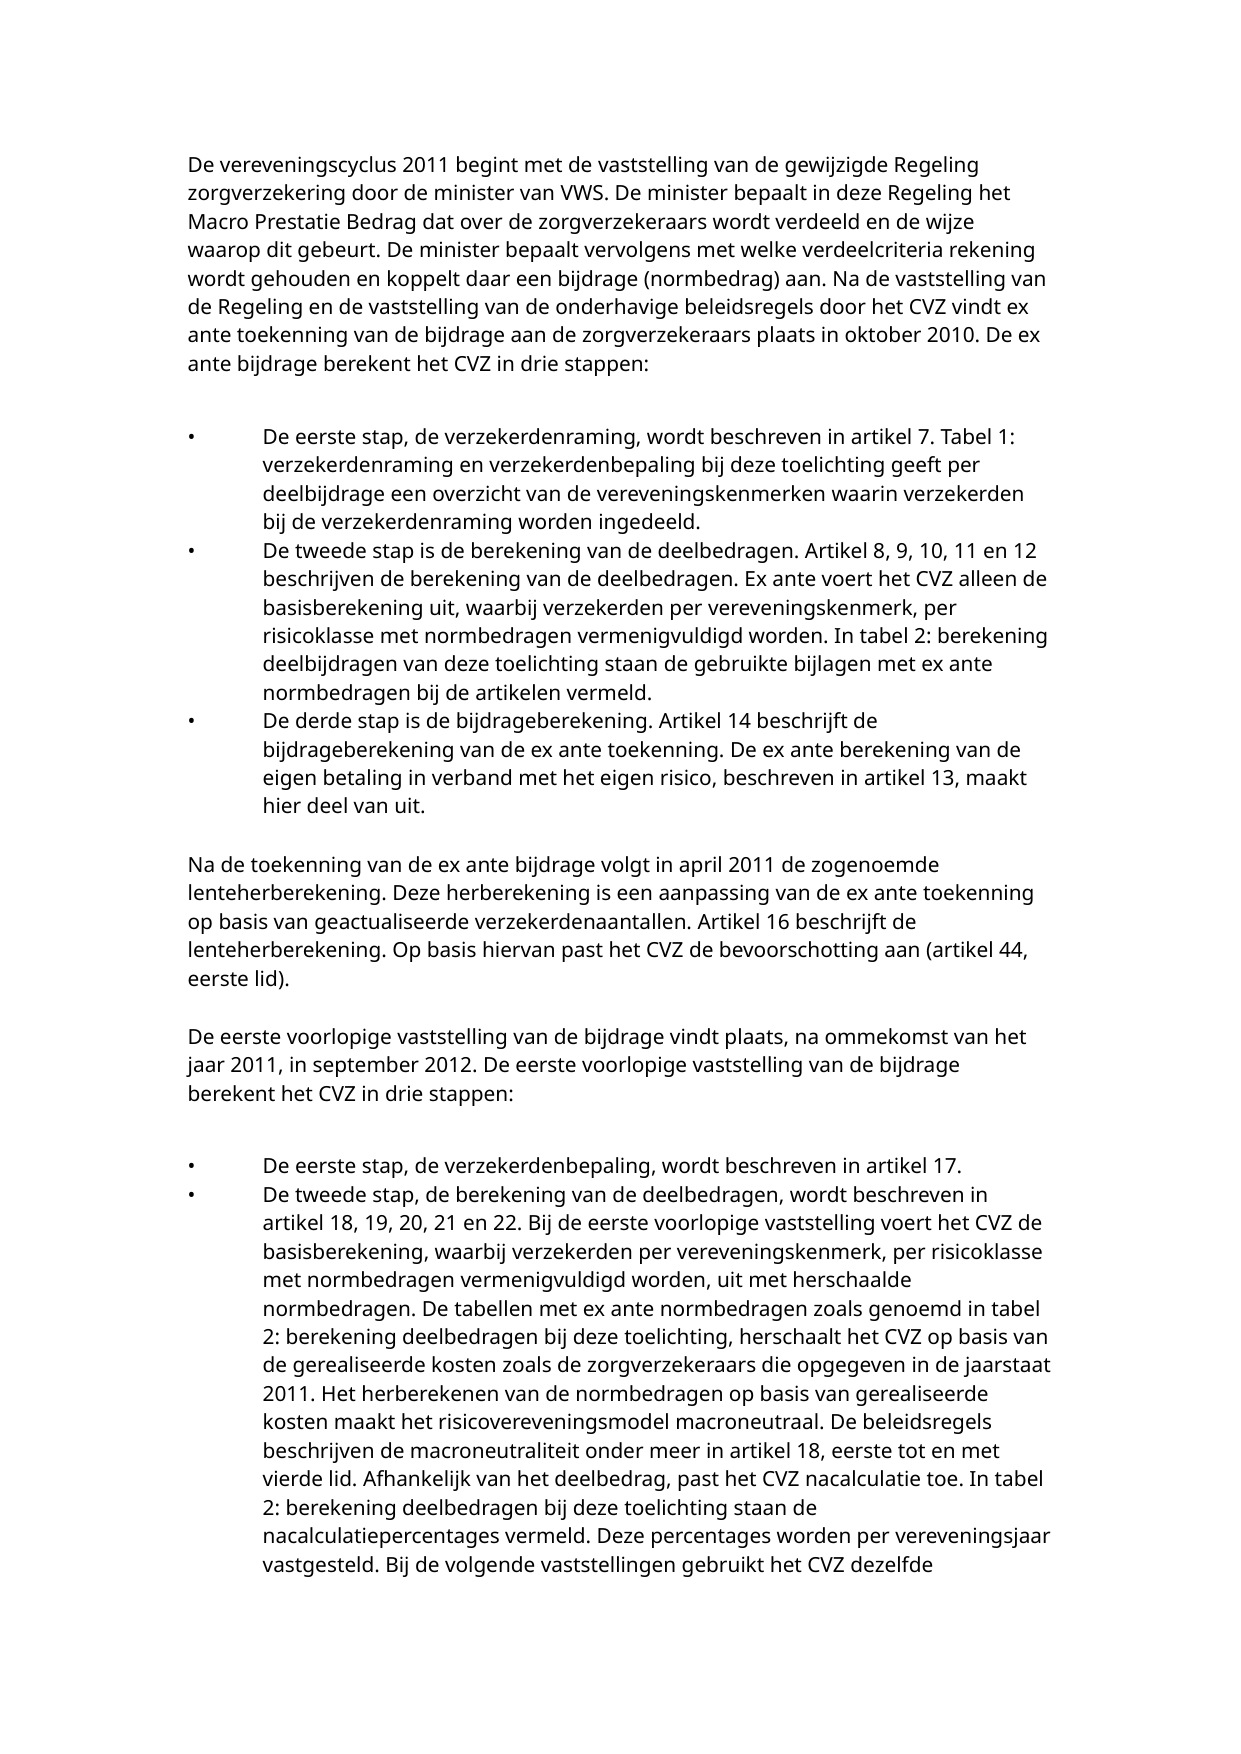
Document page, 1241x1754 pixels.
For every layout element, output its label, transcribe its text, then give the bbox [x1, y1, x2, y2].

list De eerste stap, de verzekerdenbepaling, wordt beschreven in artikel 17. [187, 1152, 1053, 1180]
list De tweede stap, de berekening van de deelbedragen, wordt beschreven in artikel 18, 19, 20, 21 en 22. Bij de eerste voorlopige vaststelling voert het CVZ de basisberekening, waarbij verzekerden per vereveningskenmerk, per risicoklasse met normbedragen vermenigvuldigd worden, uit met herschaalde normbedragen. De tabellen met ex ante normbedragen zoals genoemd in tabel 2: berekening deelbedragen bij deze toelichting, herschaalt het CVZ op basis van de gerealiseerde kosten zoals de zorgverzekeraars die opgegeven in de jaarstaat 2011. Het herberekenen van de normbedragen op basis van gerealiseerde kosten maakt het risicovereveningsmodel macroneutraal. De beleidsregels beschrijven de macroneutraliteit onder meer in artikel 18, eerste tot en met vierde lid. Afhankelijk van het deelbedrag, past het CVZ nacalculatie toe. In tabel 2: berekening deelbedragen bij deze toelichting staan de nacalculatiepercentages vermeld. Deze percentages worden per vereveningsjaar vastgesteld. Bij de volgende vaststellingen gebruikt het CVZ dezelfde [187, 1180, 1053, 1578]
list De derde stap is de bijdrageberekening. Artikel 14 beschrijft de bijdrageberekening van de ex ante toekenning. De ex ante berekening van de eigen betaling in verband met het eigen risico, beschreven in artikel 13, maakt hier deel van uit. [187, 706, 1053, 820]
list De tweede stap is de berekening van de deelbedragen. Artikel 8, 9, 10, 11 en 12 beschrijven de berekening van de deelbedragen. Ex ante voert het CVZ alleen de basisberekening uit, waarbij verzekerden per vereveningskenmerk, per risicoklasse met normbedragen vermenigvuldigd worden. In tabel 2: berekening deelbijdragen van deze toelichting staan de gebruikte bijlagen met ex ante normbedragen bij de artikelen vermeld. [187, 536, 1053, 706]
list De eerste stap, de verzekerdenraming, wordt beschreven in artikel 7. Tabel 1: verzekerdenraming en verzekerdenbepaling bij deze toelichting geeft per deelbijdrage een overzicht van de vereveningskenmerken waarin verzekerden bij de verzekerdenraming worden ingedeeld. [187, 422, 1053, 536]
text De vereveningscyclus 2011 begint met de vaststelling van de gewijzigde Regeling zorgverzekering door de minister van VWS. De minister bepaalt in deze Regeling het Macro Prestatie Bedrag dat over de zorgverzekeraars wordt verdeeld en de wijze waarop dit gebeurt. De minister bepaalt vervolgens met welke verdeelcriteria rekening wordt gehouden en koppelt daar een bijdrage (normbedrag) aan. Na de vaststelling van de Regeling en de vaststelling van de onderhavige beleidsregels door het CVZ vindt ex ante toekenning van de bijdrage aan de zorgverzekeraars plaats in oktober 2010. De ex ante bijdrage berekent het CVZ in drie stappen: [187, 150, 1053, 377]
text De eerste voorlopige vaststelling van de bijdrage vindt plaats, na ommekomst van het jaar 2011, in september 2012. De eerste voorlopige vaststelling van de bijdrage berekent het CVZ in drie stappen: [187, 1022, 1053, 1107]
text Na de toekenning van de ex ante bijdrage volgt in april 2011 de zogenoemde lenteherberekening. Deze herberekening is een aanpassing van de ex ante toekenning op basis van geactualiseerde verzekerdenaantallen. Artikel 16 beschrijft de lenteherberekening. Op basis hiervan past het CVZ de bevoorschotting aan (artikel 44, eerste lid). [187, 850, 1053, 992]
